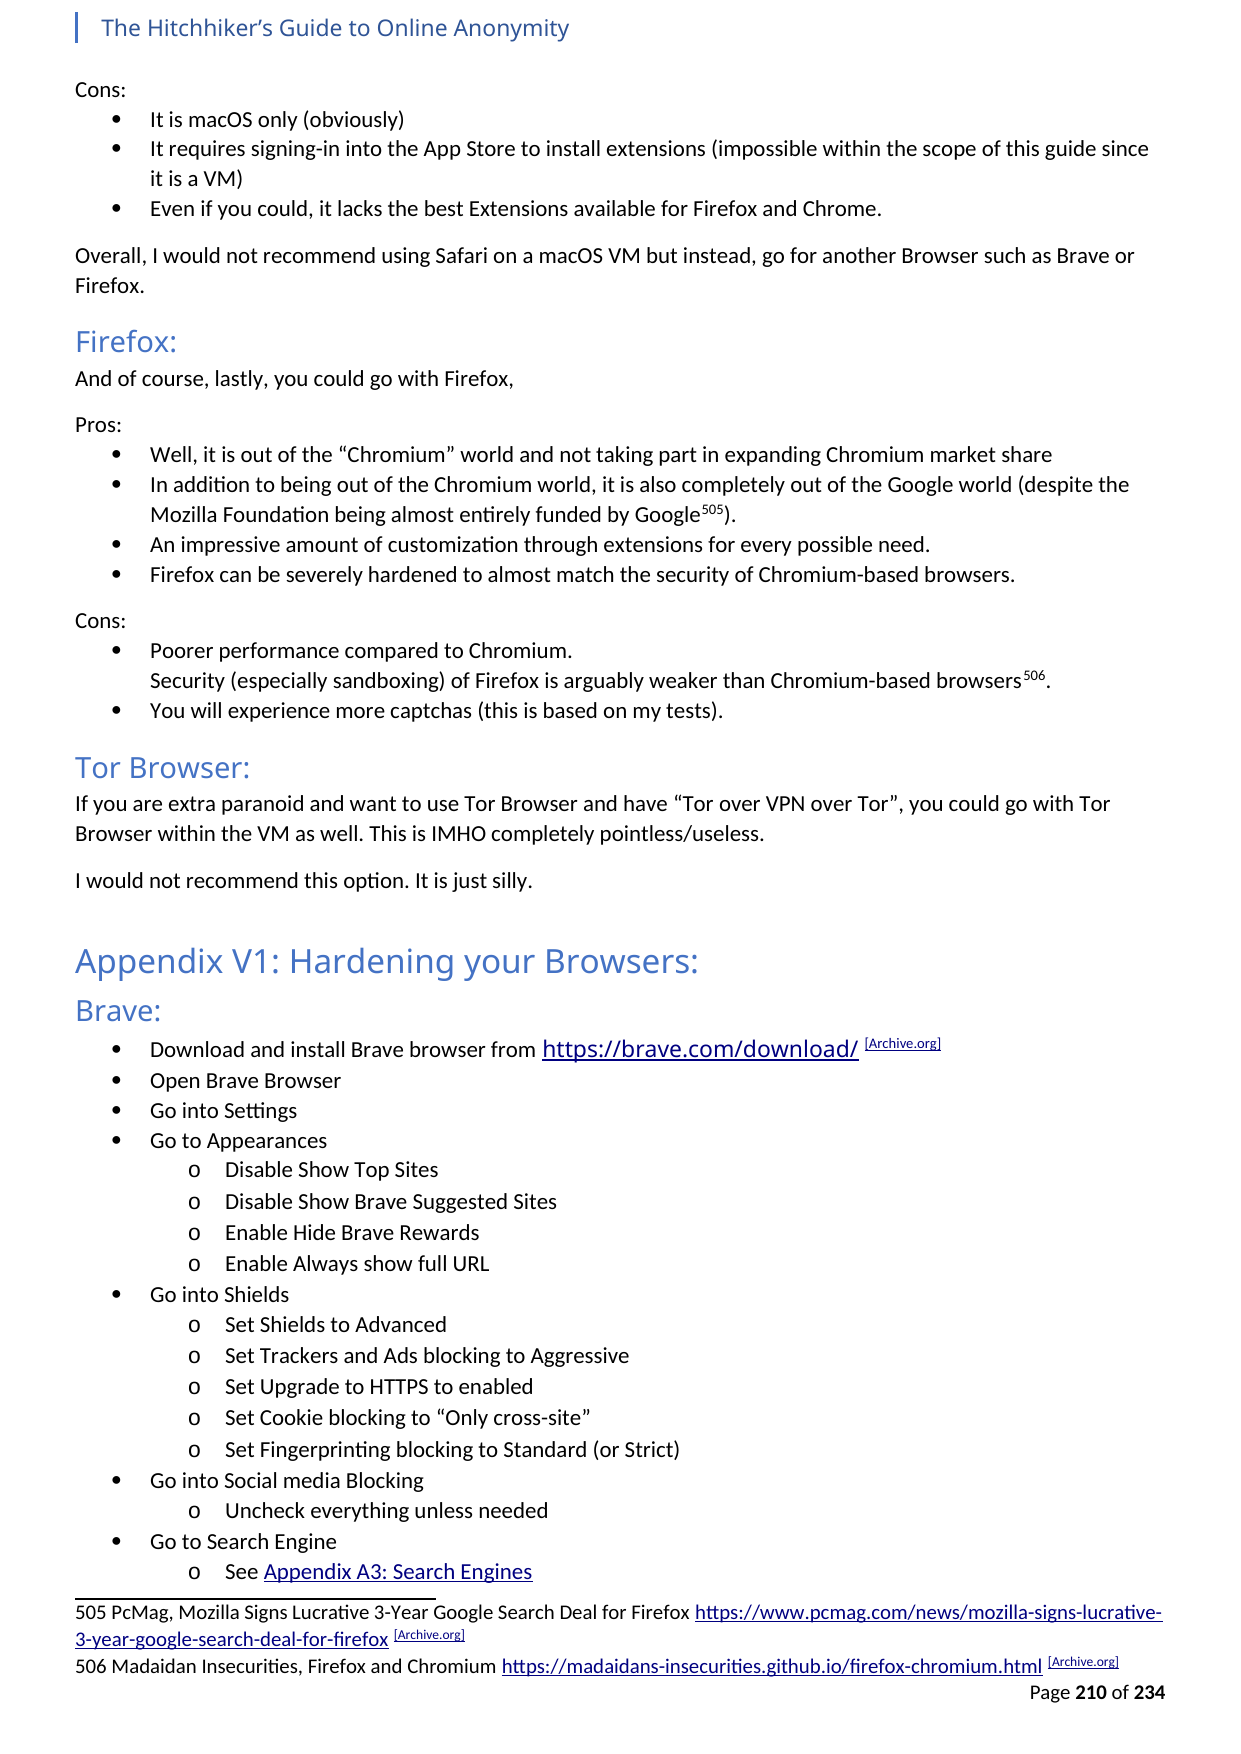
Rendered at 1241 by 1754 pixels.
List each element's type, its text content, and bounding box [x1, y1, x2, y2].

list Well, it is out of the “Chromium” world and not taking part in expanding Chromium market share [112, 440, 1165, 468]
list It requires signing-in into the App Store to install extensions (impossible within the scope of this guide since it is a VM) [112, 134, 1165, 192]
list Go into Social media Blocking [112, 1466, 1165, 1494]
text Cons: [75, 607, 1165, 634]
list An impressive amount of customization through extensions for every possible need. [112, 530, 1165, 558]
list Set Shields to Advanced [187, 1310, 1165, 1339]
list You will experience more captchas (this is based on my tests). [112, 696, 1165, 724]
list Enable Always show full URL [187, 1249, 1165, 1278]
list It is macOS only (obviously) [112, 105, 1165, 133]
list Set Upgrade to HTTPS to enabled [187, 1372, 1165, 1402]
subtitle Appendix V1: Hardening your Browsers: [75, 937, 1165, 983]
list Go to Appearances [112, 1126, 1165, 1154]
list Disable Show Top Sites [187, 1156, 1165, 1185]
list Disable Show Brave Suggested Sites [187, 1187, 1165, 1216]
list Open Brave Browser [112, 1066, 1165, 1094]
list Security (especially sandboxing) of Firefox is arguably weaker than Chromium-based browsers. [150, 666, 1165, 694]
list Firefox can be severely hardened to almost match the security of Chromium-based browsers. [112, 560, 1165, 588]
list Set Trackers and Ads blocking to Aggressive [187, 1341, 1165, 1370]
text And of course, lastly, you could go with Firefox, [75, 364, 1165, 392]
list Download and install Brave browser from https://brave.com/download/ [Archive.org] [112, 1032, 1165, 1064]
list Enable Hide Brave Rewards [187, 1218, 1165, 1247]
list PcMag, Mozilla Signs Lucrative 3-Year Google Search Deal for Firefox https://www.pcmag.com/news/mozilla-signs-lucrative-3-year-google-search-deal-for-firefox [Archive.org] [75, 1599, 1165, 1652]
list Poorer performance compared to Chromium. [112, 636, 1165, 664]
subtitle Firefox: [75, 322, 1165, 361]
list See Appendix A3: Search Engines [187, 1557, 1165, 1586]
text Madaidan Insecurities, Firefox and Chromium https://madaidans-insecurities.github.io/firefox-chromium.html [Archive.org] [75, 1653, 1165, 1679]
text I would not recommend this option. It is just silly. [75, 866, 1165, 894]
list Set Cookie blocking to “Only cross-site” [187, 1403, 1165, 1433]
text Pros: [75, 411, 1165, 438]
text If you are extra paranoid and want to use Tor Browser and have “Tor over VPN over Tor”, you could go with Tor Browser within the VM as well. This is IMHO completely pointless/useless. [75, 789, 1165, 847]
list Go into Shields [112, 1280, 1165, 1308]
list Set Fingerprinting blocking to Standard (or Strict) [187, 1435, 1165, 1464]
list Uncheck everything unless needed [187, 1496, 1165, 1525]
subtitle Brave: [75, 990, 1165, 1030]
text Overall, I would not recommend using Safari on a macOS VM but instead, go for another Browser such as Brave or Firefox. [75, 241, 1165, 299]
list Go into Settings [112, 1096, 1165, 1124]
list Even if you could, it lacks the best Extensions available for Firefox and Chrome. [112, 194, 1165, 222]
subtitle Tor Browser: [75, 747, 1165, 787]
list In addition to being out of the Chromium world, it is also completely out of the Google world (despite the Mozilla Foundation being almost entirely funded by Google). [112, 470, 1165, 528]
list Go to Search Engine [112, 1527, 1165, 1555]
text Cons: [75, 75, 1165, 103]
